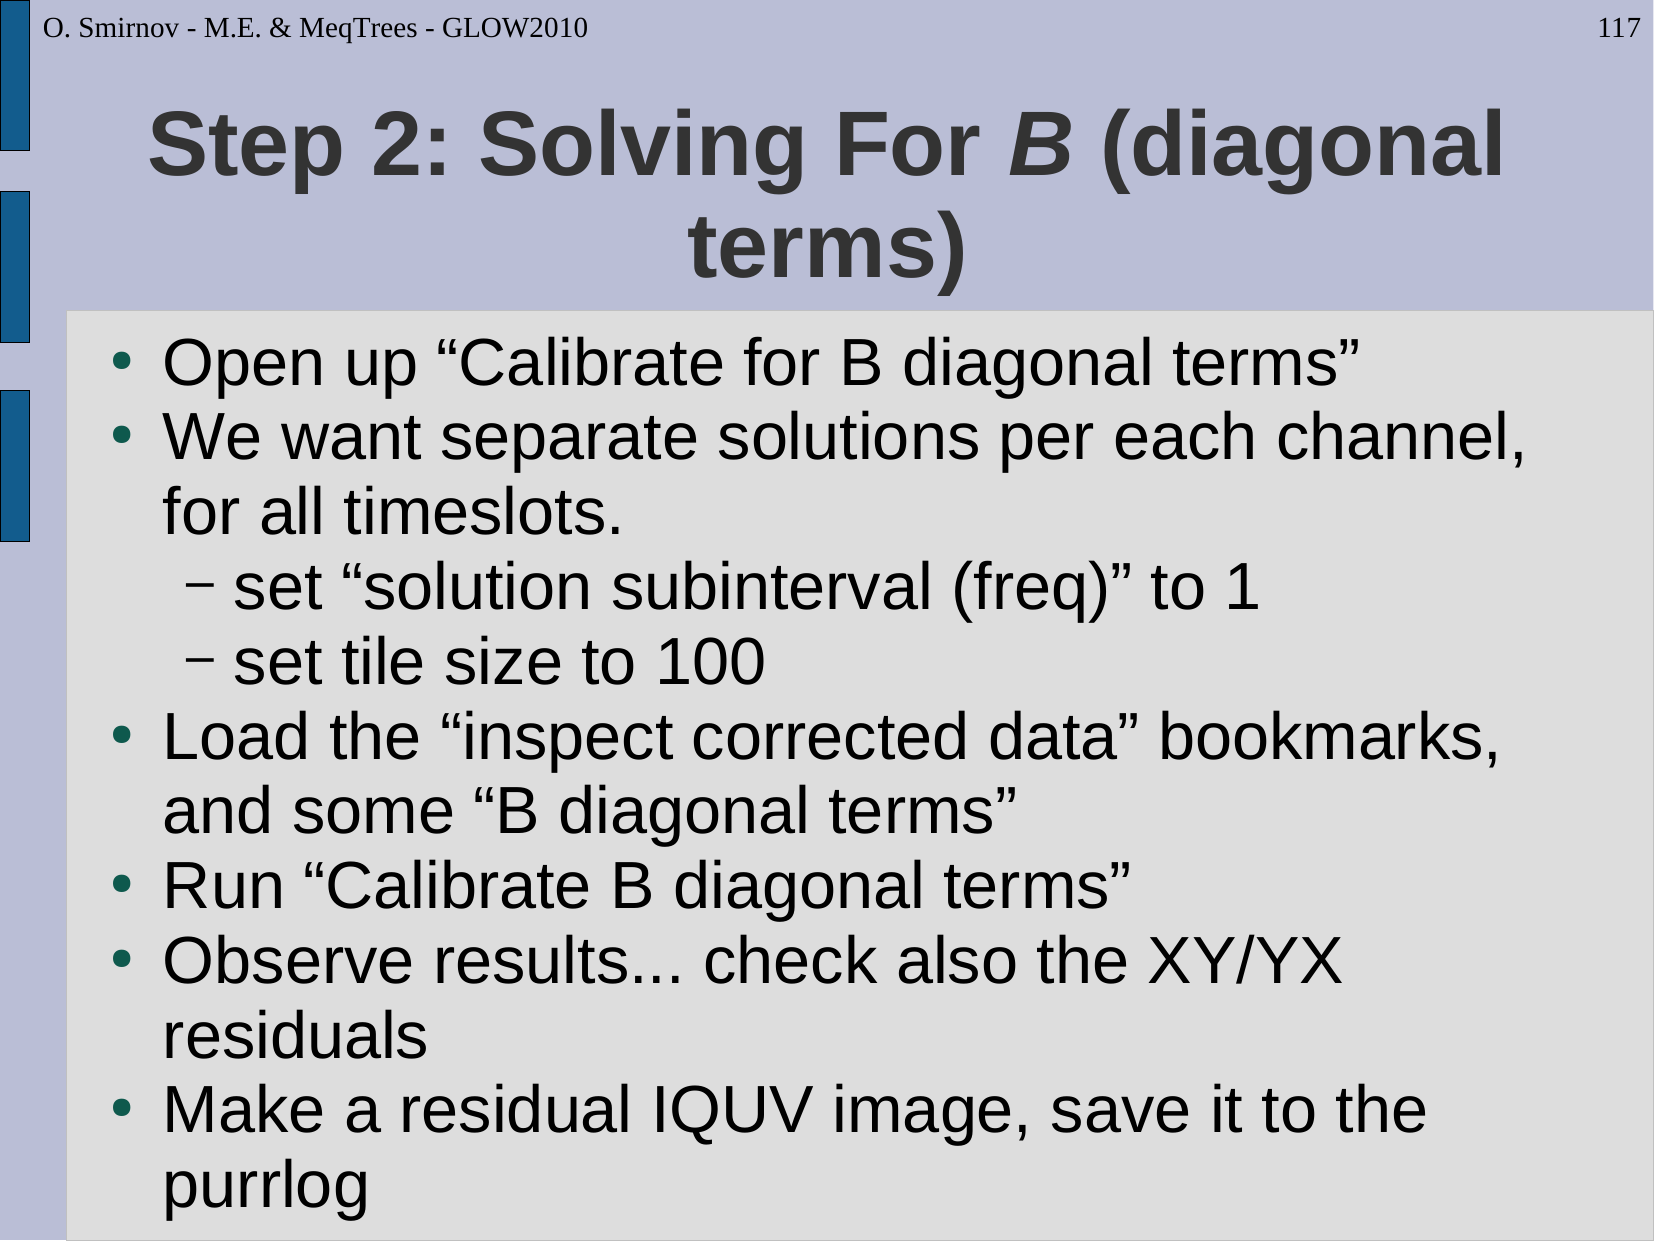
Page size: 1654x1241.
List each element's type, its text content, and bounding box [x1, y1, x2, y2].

title Step 2: Solving For B (diagonal terms) [121, 92, 1534, 298]
list Open up “Calibrate for B diagonal terms” We want separate solutions per each channel, for all timeslots. set “solution subinterval (freq)” to 1 set tile size to 100 Load the “inspect corrected data” bookmarks, and some “B diagonal terms” Run “Calibrate B diagonal terms” Observe results... check also the XY/YX residuals Make a residual IQUV image, save it to the purrlog [92, 324, 1595, 1223]
